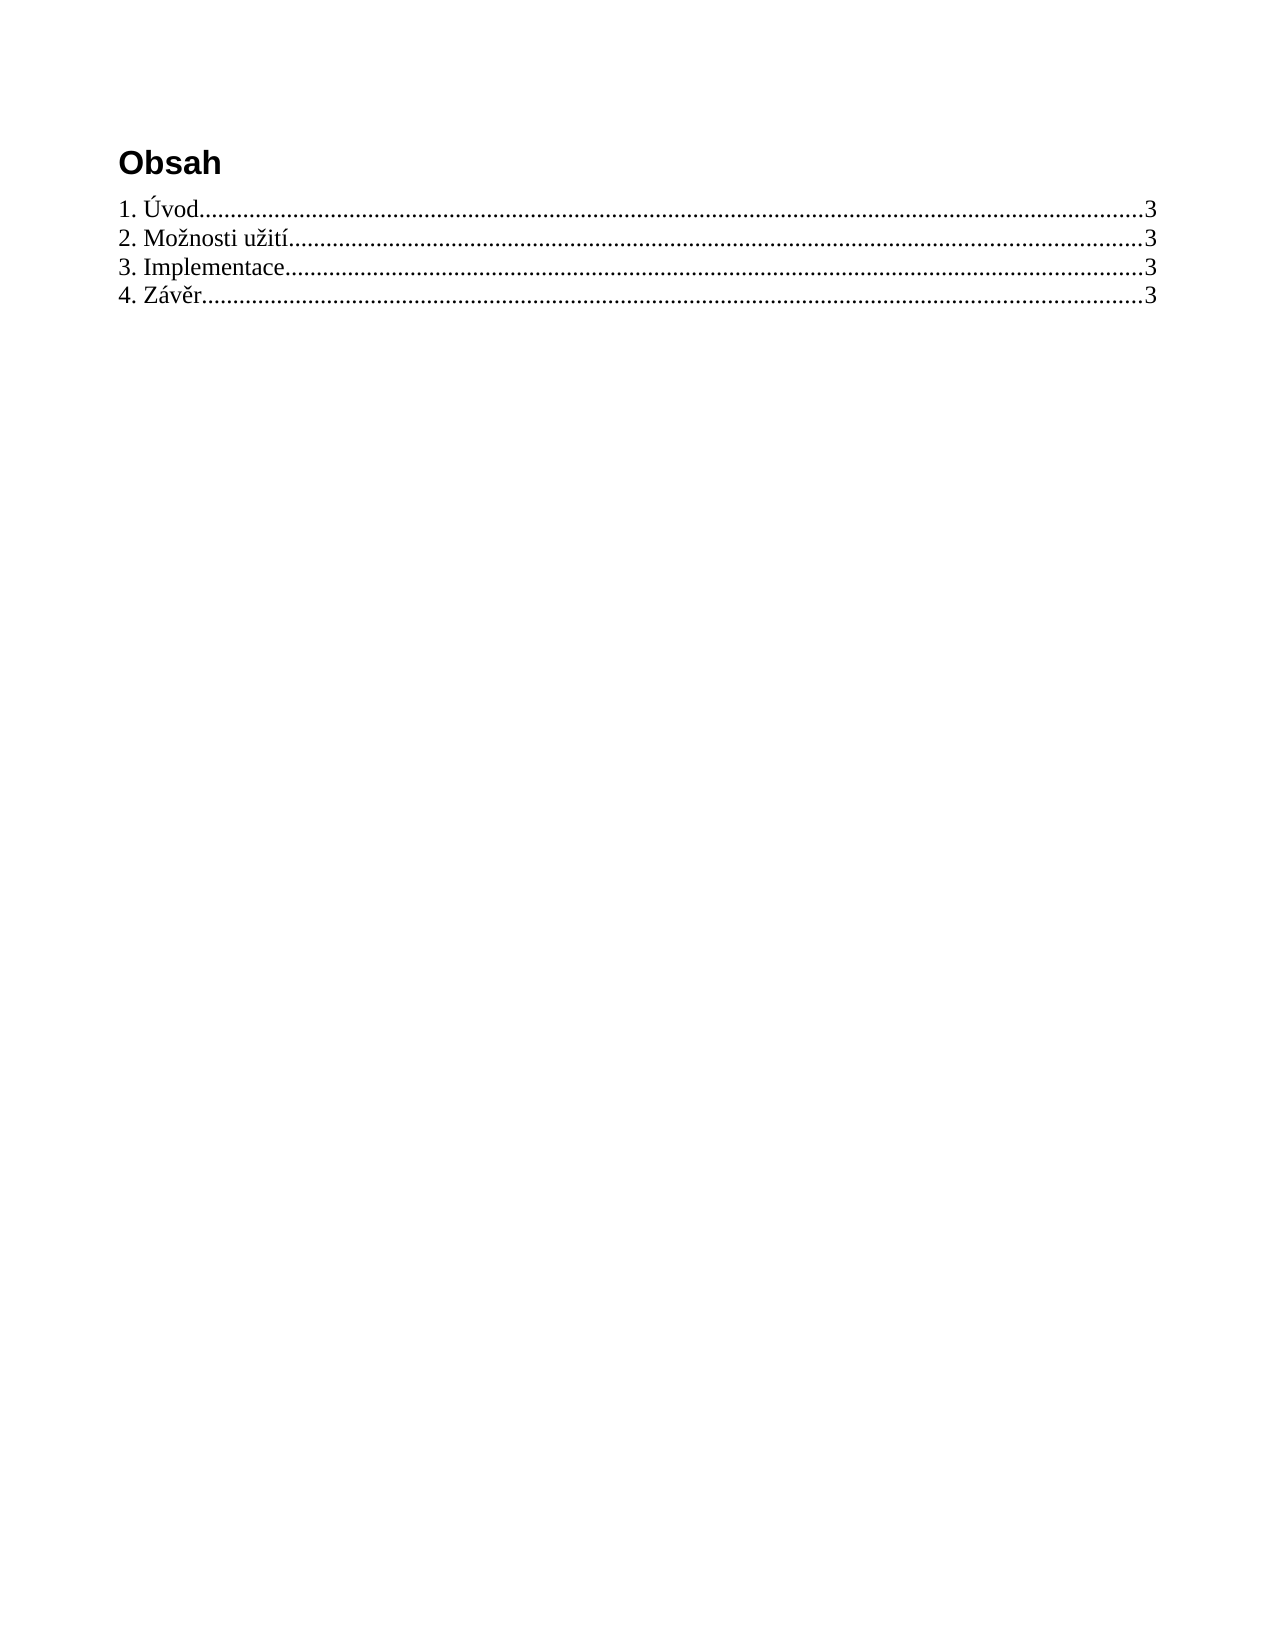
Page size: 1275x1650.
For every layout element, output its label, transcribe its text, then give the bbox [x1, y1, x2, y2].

text 4. Závěr 3 [118, 280, 1157, 309]
text 3. Implementace 3 [118, 252, 1157, 280]
subtitle Obsah [118, 143, 1157, 182]
text 2. Možnosti užití 3 [118, 223, 1157, 252]
text 1. Úvod 3 [118, 194, 1157, 223]
